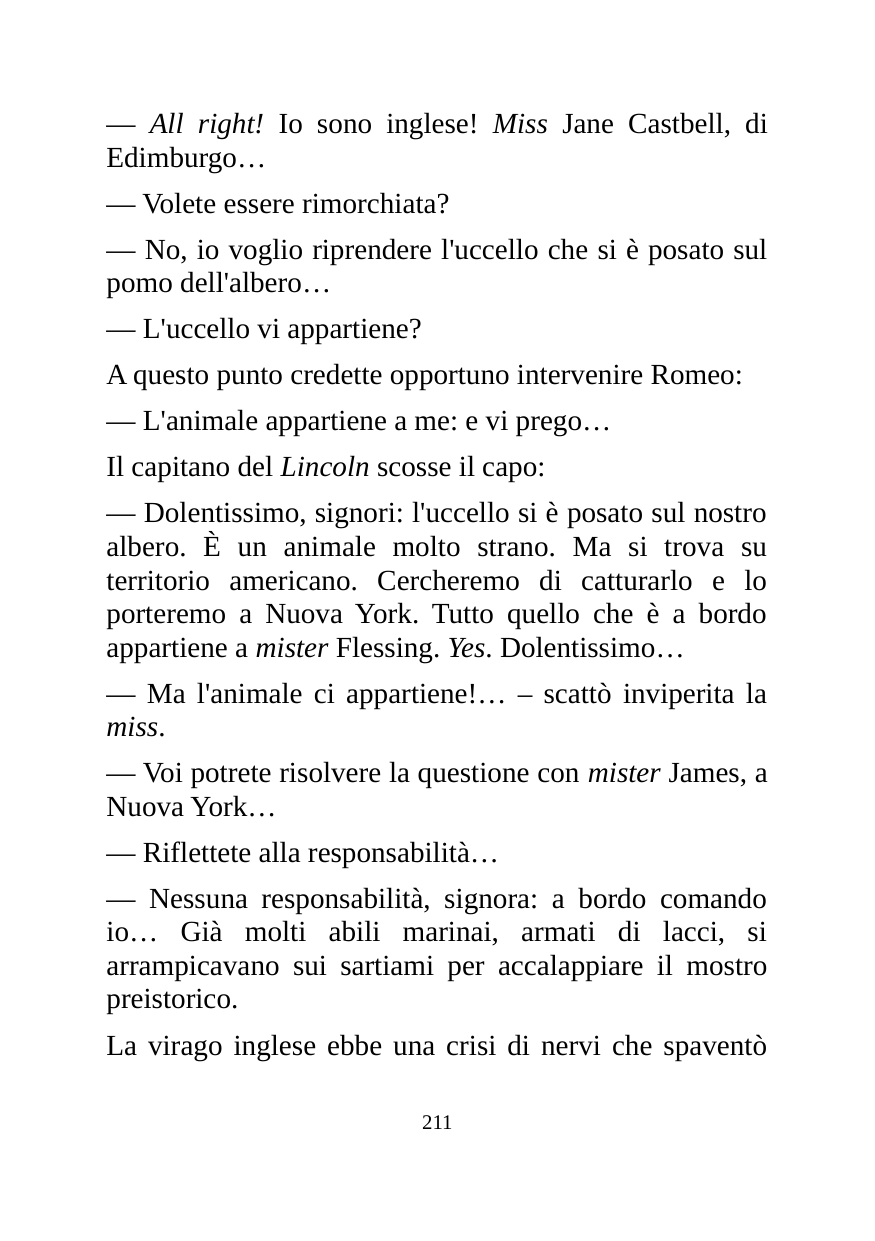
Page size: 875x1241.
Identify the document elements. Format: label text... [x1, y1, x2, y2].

text — Volete essere rimorchiata? [106, 186, 768, 219]
text — No, io voglio riprendere l'uccello che si è posato sul pomo dell'albero… [106, 232, 768, 299]
text — L'animale appartiene a me: e vi prego… [106, 403, 768, 437]
text — Nessuna responsabilità, signora: a bordo comando io… Già molti abili marinai, armati di lacci, si arrampicavano sui sartiami per accalappiare il mostro preistorico. [106, 881, 768, 1015]
text — Ma l'animale ci appartiene!… – scattò inviperita la miss. [106, 676, 768, 743]
text A questo punto credette opportuno intervenire Romeo: [106, 357, 768, 391]
text — Riflettete alla responsabilità… [106, 835, 768, 868]
text — Voi potrete risolvere la questione con mister James, a Nuova York… [106, 755, 768, 822]
text — L'uccello vi appartiene? [106, 311, 768, 345]
text — Dolentissimo, signori: l'uccello si è posato sul nostro albero. È un animale molto strano. Ma si trova su territorio americano. Cercheremo di catturarlo e lo porteremo a Nuova York. Tutto quello che è a bordo appartiene a mister Flessing. Yes. Dolentissimo… [106, 496, 768, 663]
text La virago inglese ebbe una crisi di nervi che spaventò [106, 1028, 768, 1061]
text — All right! Io sono inglese! Miss Jane Castbell, di Edimburgo… [106, 106, 768, 173]
text Il capitano del Lincoln scosse il capo: [106, 449, 768, 483]
